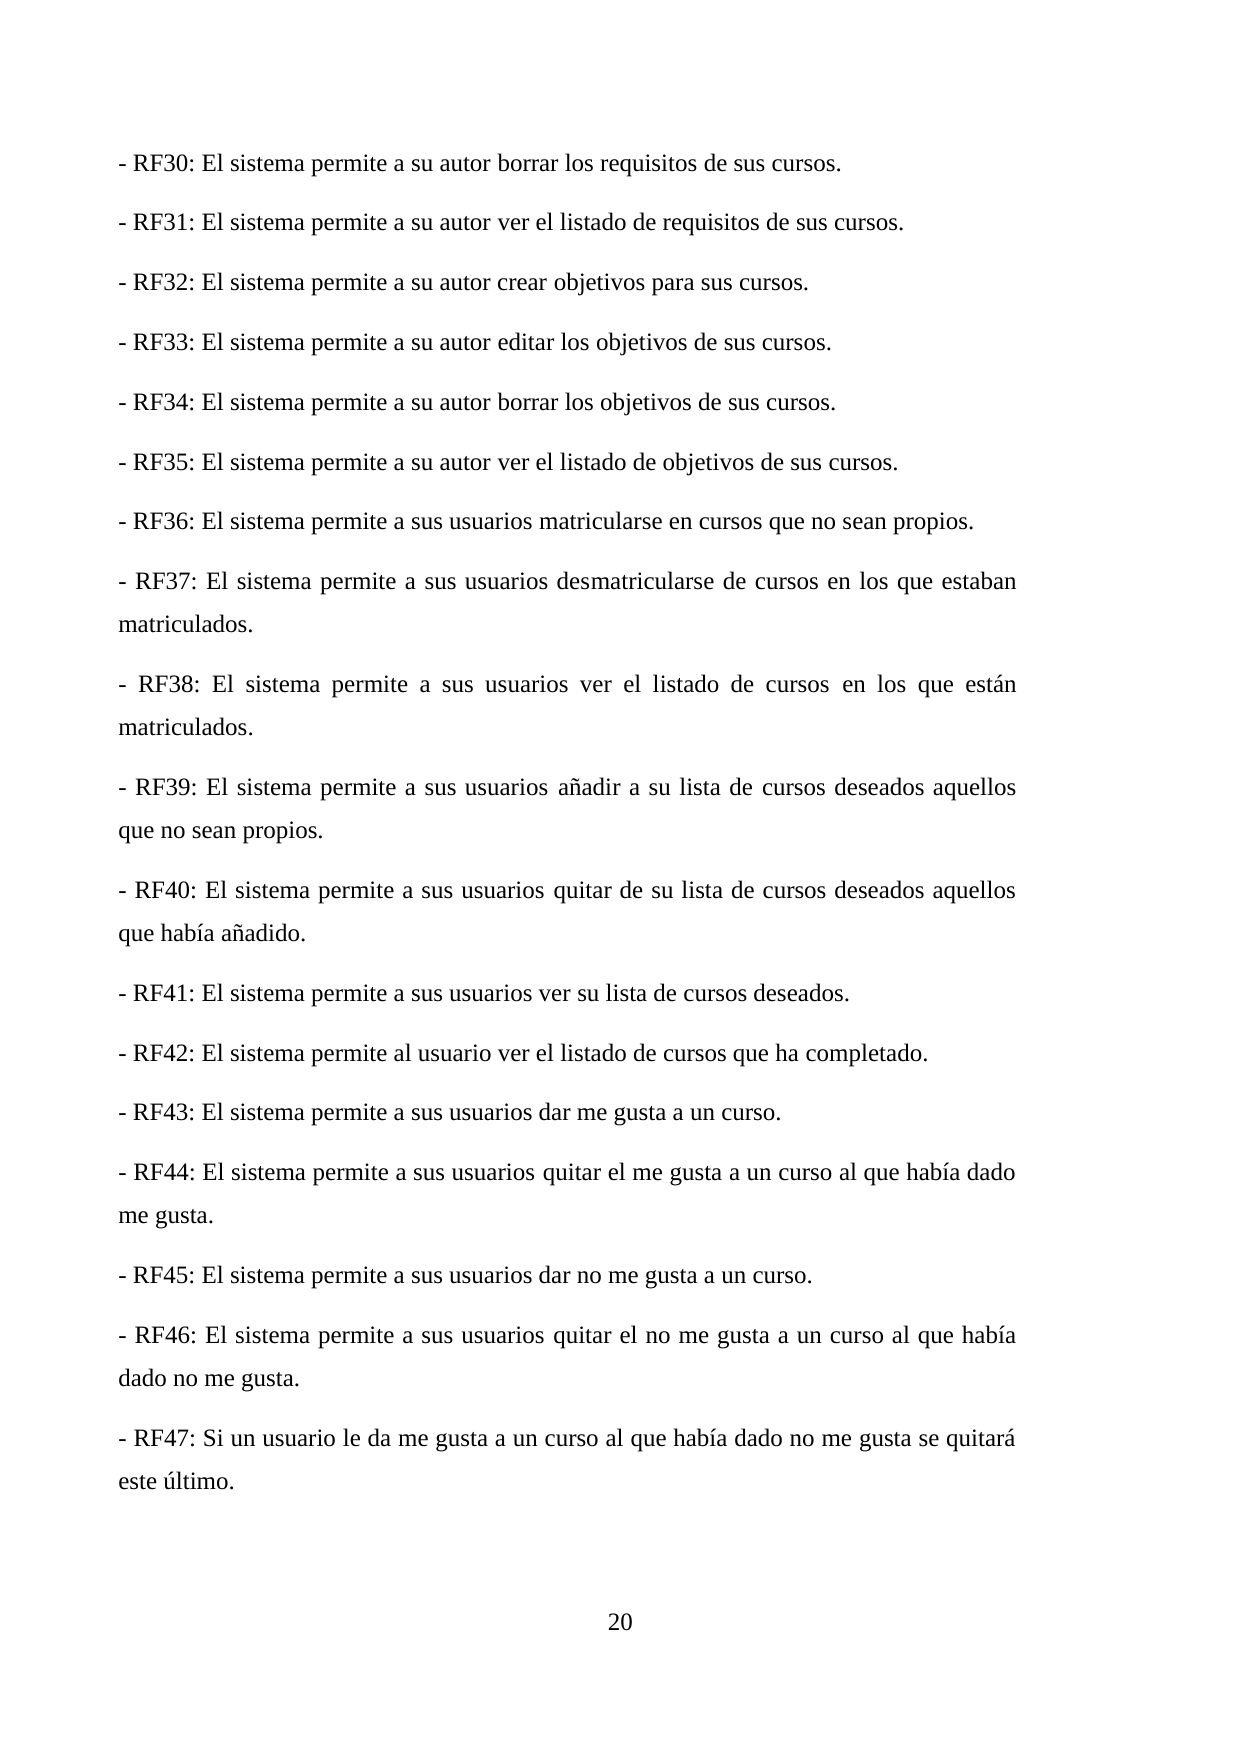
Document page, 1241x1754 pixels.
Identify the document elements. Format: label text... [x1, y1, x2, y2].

text - RF32: El sistema permite a su autor crear objetivos para sus cursos. [118, 267, 1017, 296]
text - RF30: El sistema permite a su autor borrar los requisitos de sus cursos. [118, 148, 1017, 176]
text - RF42: El sistema permite al usuario ver el listado de cursos que ha completado. [118, 1038, 1017, 1066]
text - RF44: El sistema permite a sus usuarios quitar el me gusta a un curso al que había dado me gusta. [118, 1157, 1017, 1229]
text - RF33: El sistema permite a su autor editar los objetivos de sus cursos. [118, 327, 1017, 356]
text - RF45: El sistema permite a sus usuarios dar no me gusta a un curso. [118, 1260, 1017, 1289]
text - RF41: El sistema permite a sus usuarios ver su lista de cursos deseados. [118, 978, 1017, 1007]
text - RF43: El sistema permite a sus usuarios dar me gusta a un curso. [118, 1097, 1017, 1126]
text - RF37: El sistema permite a sus usuarios desmatricularse de cursos en los que estaban matriculados. [118, 566, 1017, 638]
text - RF47: Si un usuario le da me gusta a un curso al que había dado no me gusta se quitará este último. [118, 1423, 1017, 1495]
text - RF40: El sistema permite a sus usuarios quitar de su lista de cursos deseados aquellos que había añadido. [118, 875, 1017, 947]
text - RF39: El sistema permite a sus usuarios añadir a su lista de cursos deseados aquellos que no sean propios. [118, 772, 1017, 844]
text - RF36: El sistema permite a sus usuarios matricularse en cursos que no sean propios. [118, 506, 1017, 535]
text - RF35: El sistema permite a su autor ver el listado de objetivos de sus cursos. [118, 447, 1017, 475]
text - RF31: El sistema permite a su autor ver el listado de requisitos de sus cursos. [118, 207, 1017, 236]
text - RF38: El sistema permite a sus usuarios ver el listado de cursos en los que están matriculados. [118, 669, 1017, 741]
text - RF34: El sistema permite a su autor borrar los objetivos de sus cursos. [118, 387, 1017, 416]
text - RF46: El sistema permite a sus usuarios quitar el no me gusta a un curso al que había dado no me gusta. [118, 1320, 1017, 1392]
